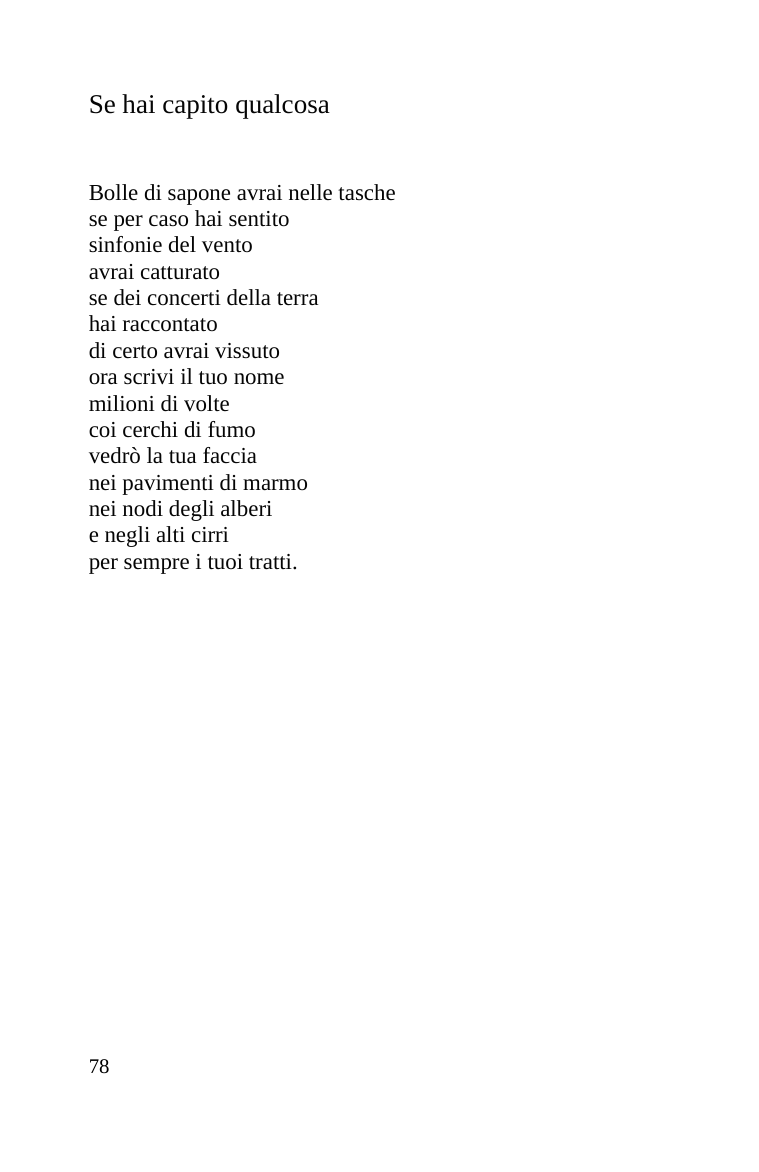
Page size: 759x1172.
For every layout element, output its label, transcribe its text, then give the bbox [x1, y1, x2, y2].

text per sempre i tuoi tratti. [88, 548, 670, 574]
text Se hai capito qualcosa [88, 88, 670, 120]
text se per caso hai sentito [88, 205, 670, 231]
text di certo avrai vissuto [88, 337, 670, 363]
text nei nodi degli alberi [88, 495, 670, 521]
text se dei concerti della terra [88, 284, 670, 311]
text avrai catturato [88, 258, 670, 284]
text coi cerchi di fumo [88, 416, 670, 442]
text milioni di volte [88, 389, 670, 416]
text nei pavimenti di marmo [88, 469, 670, 495]
text hai raccontato [88, 311, 670, 337]
text e negli alti cirri [88, 521, 670, 548]
text ora scrivi il tuo nome [88, 363, 670, 389]
text sinfonie del vento [88, 231, 670, 258]
text Bolle di sapone avrai nelle tasche [88, 179, 670, 205]
text vedrò la tua faccia [88, 442, 670, 469]
